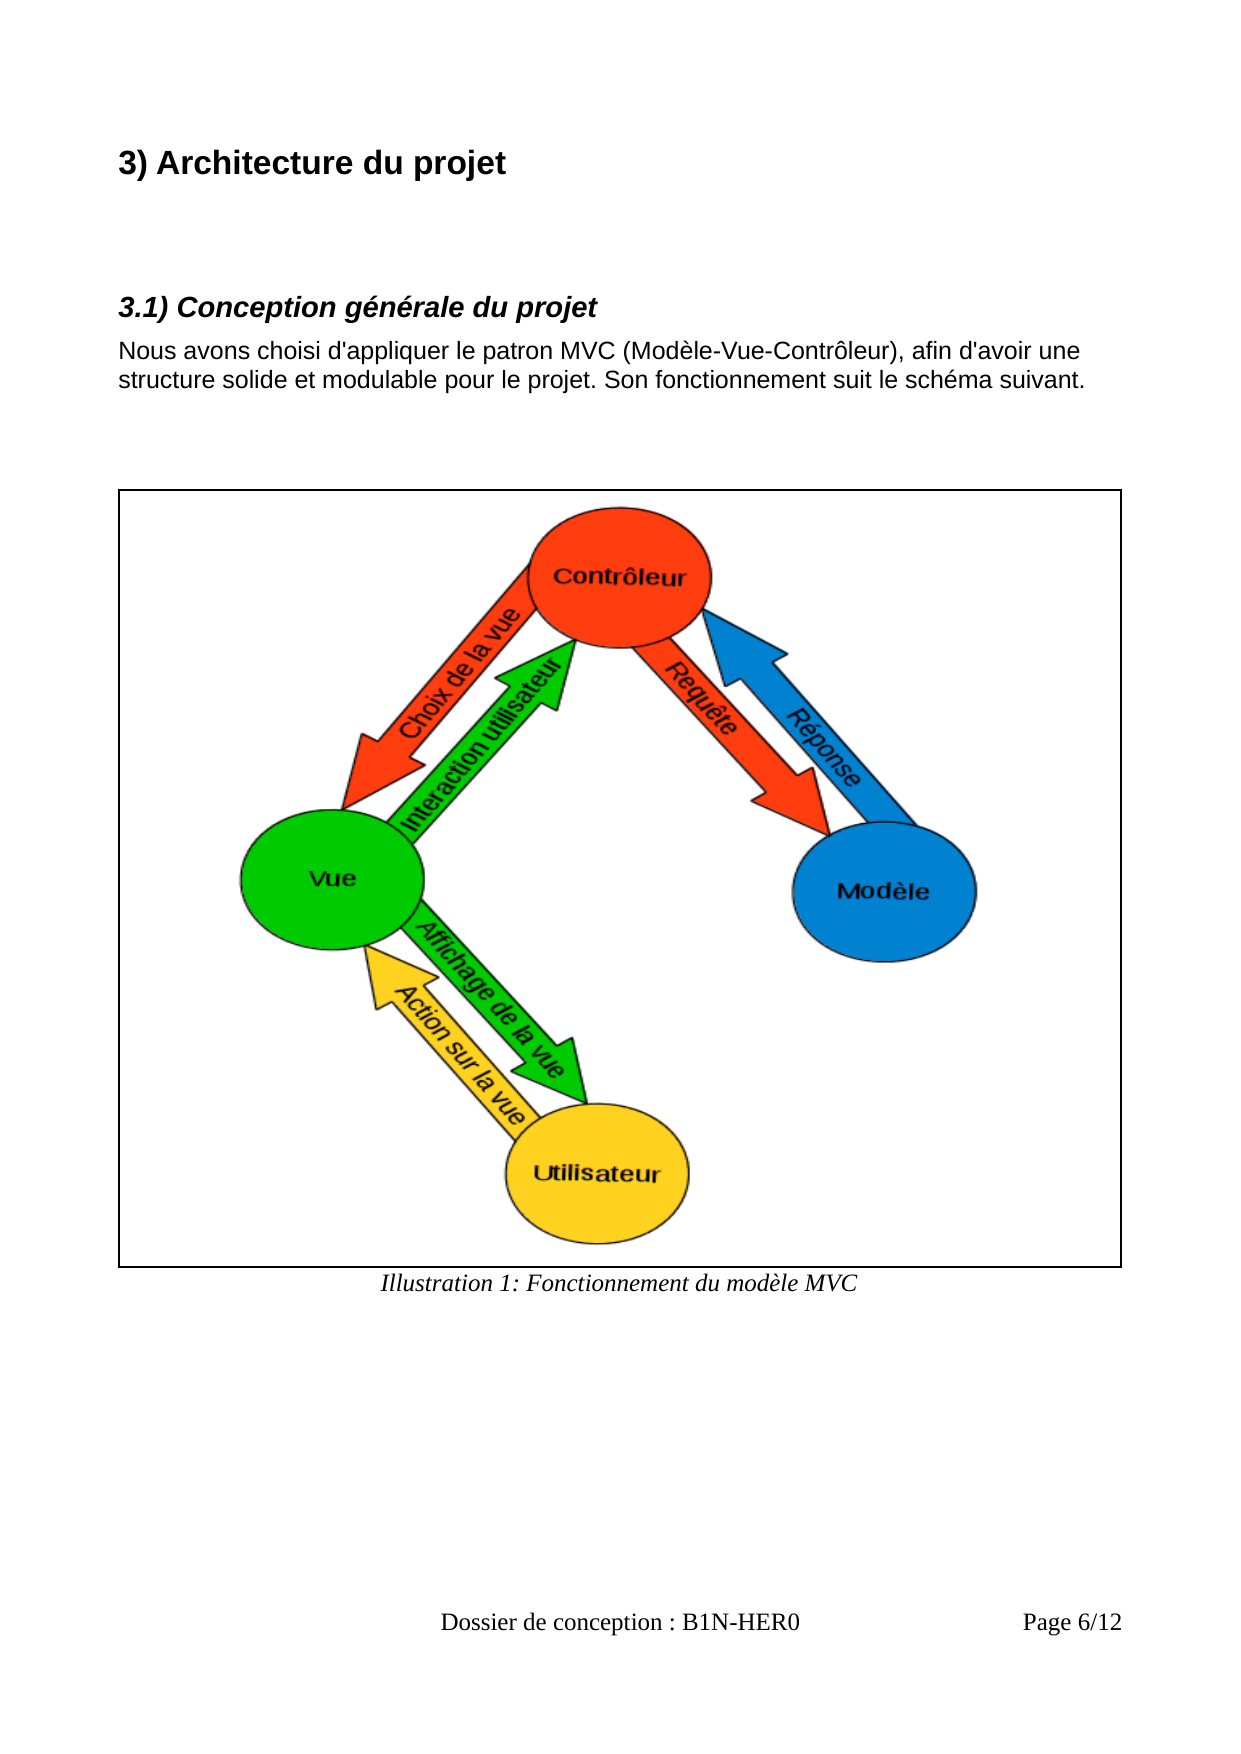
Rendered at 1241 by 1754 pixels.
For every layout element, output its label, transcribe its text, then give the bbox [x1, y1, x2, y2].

picture [123, 493, 1118, 1263]
subtitle 3) Architecture du projet [118, 143, 1122, 182]
text Nous avons choisi d'appliquer le patron MVC (Modèle-Vue-Contrôleur), afin d'avoir une structure solide et modulable pour le projet. Son fonctionnement suit le schéma suivant. [118, 336, 1122, 394]
subtitle 3.1) Conception générale du projet [118, 290, 1122, 324]
text [120, 491, 1120, 1266]
text Illustration 1: Fonctionnement du modèle MVC [118, 1268, 1122, 1296]
